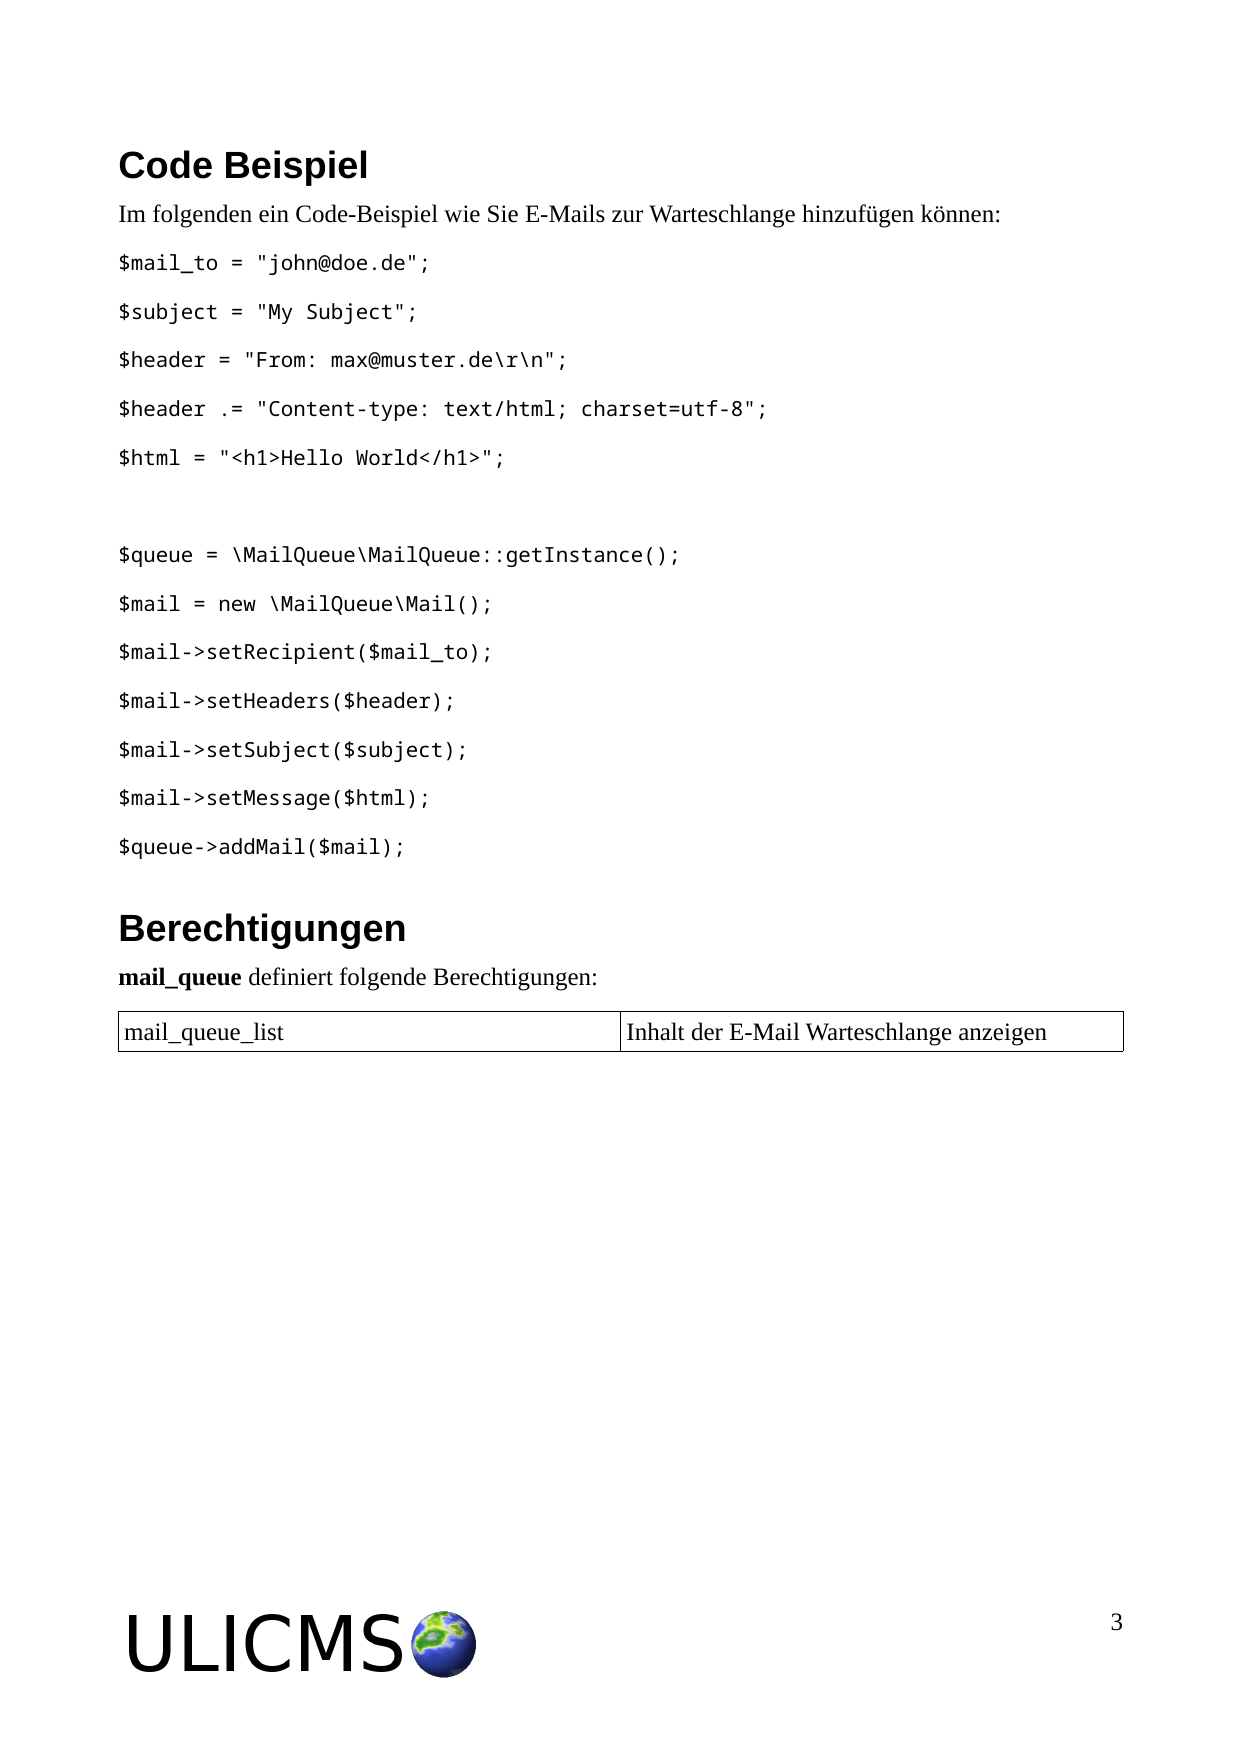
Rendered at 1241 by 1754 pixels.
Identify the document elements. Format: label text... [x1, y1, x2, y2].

text $mail->setHeaders($header); [118, 686, 1123, 714]
text $mail = new \MailQueue\Mail(); [118, 589, 1123, 617]
text Im folgenden ein Code-Beispiel wie Sie E-Mails zur Warteschlange hinzufügen können: [118, 199, 1123, 228]
table_header Inhalt der E-Mail Warteschlange anzeigen [621, 1012, 1123, 1051]
text $mail->setMessage($html); [118, 783, 1123, 812]
table_header mail_queue_list [119, 1012, 620, 1051]
subtitle Berechtigungen [118, 906, 1123, 949]
text mail_queue definiert folgende Berechtigungen: [118, 962, 1123, 991]
text $queue = \MailQueue\MailQueue::getInstance(); [118, 540, 1123, 569]
text $mail->setRecipient($mail_to); [118, 637, 1123, 666]
text $mail->setSubject($subject); [118, 735, 1123, 763]
text $header = "From: max@muster.de\r\n"; [118, 346, 1123, 374]
text $queue->addMail($mail); [118, 832, 1123, 861]
text $mail_to = "john@doe.de"; [118, 248, 1123, 277]
subtitle Code Beispiel [118, 143, 1123, 187]
picture [118, 1607, 479, 1681]
text $subject = "My Subject"; [118, 297, 1123, 325]
text $header .= "Content-type: text/html; charset=utf-8"; [118, 394, 1123, 423]
text $html = "<h1>Hello World</h1>"; [118, 443, 1123, 471]
